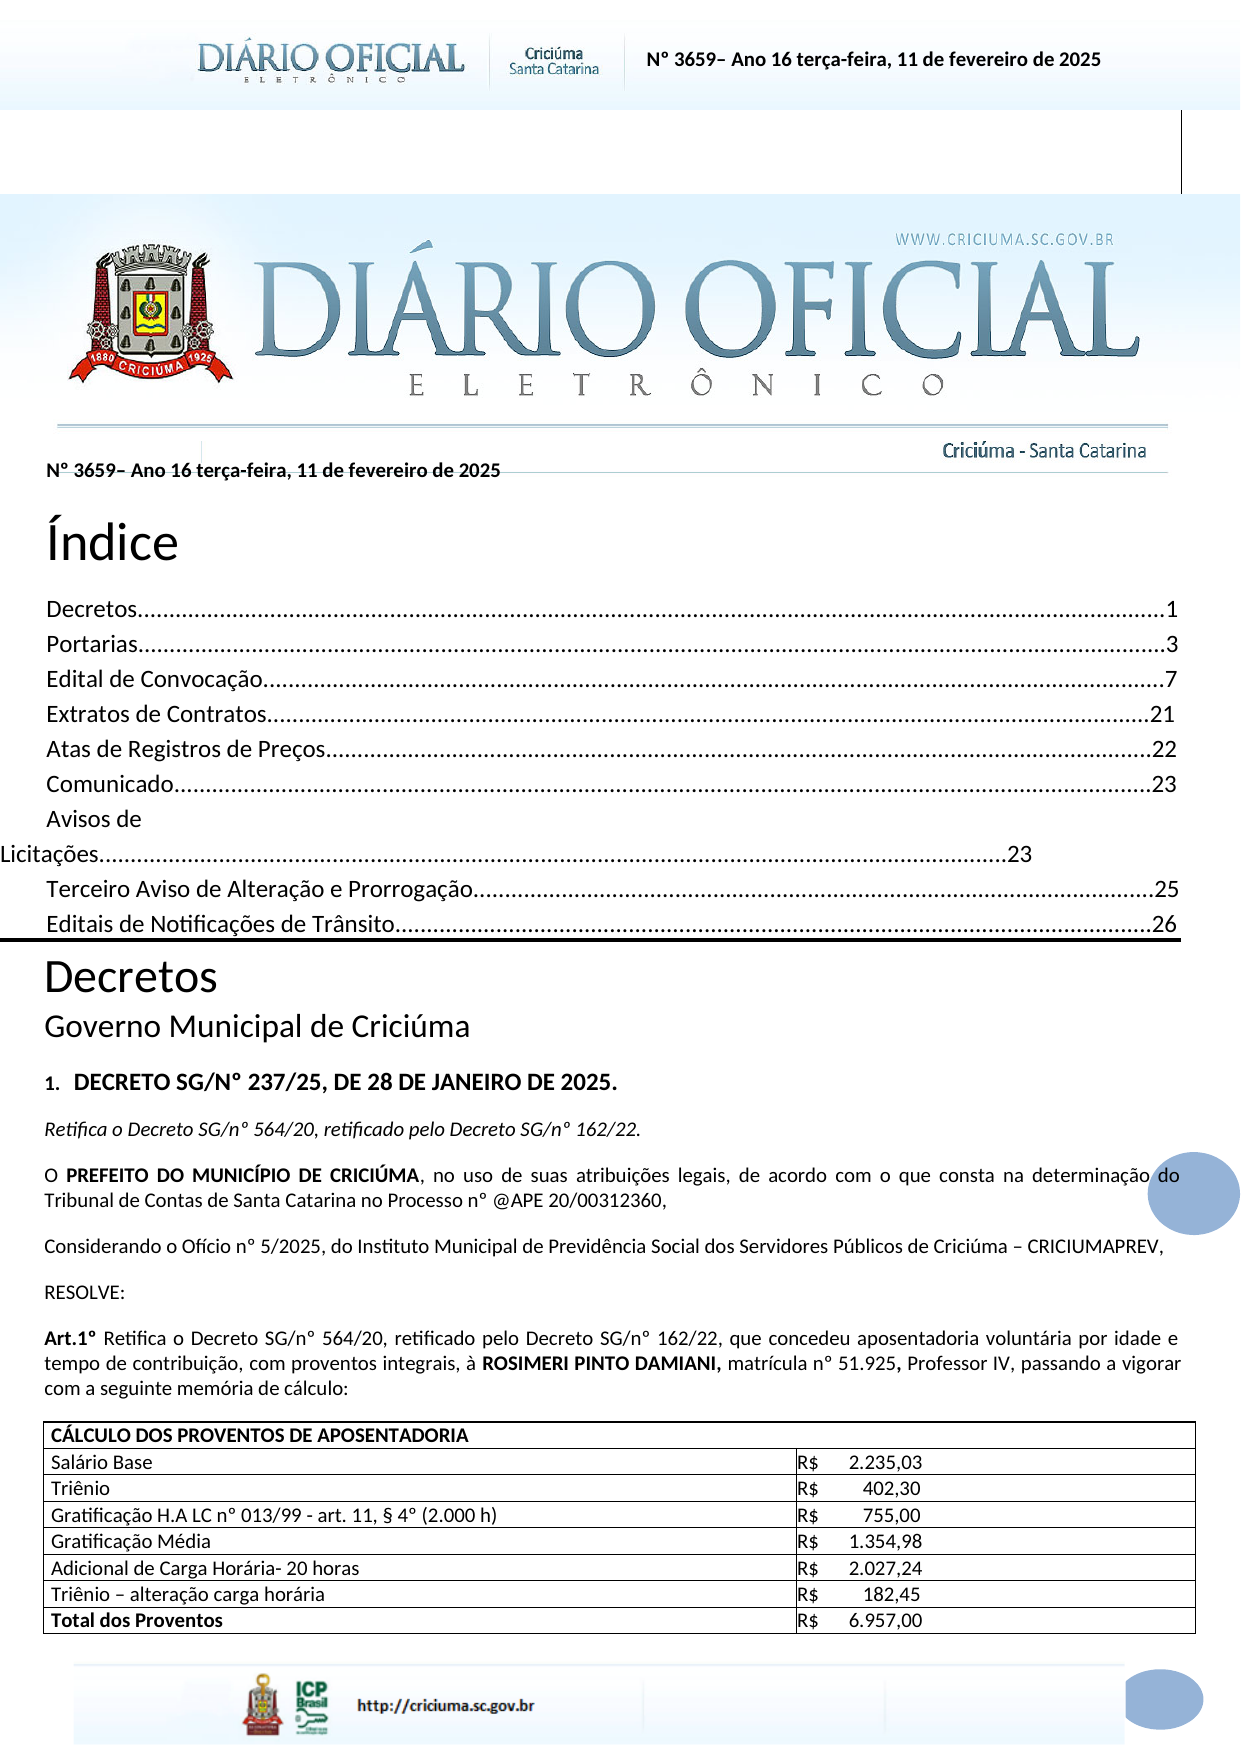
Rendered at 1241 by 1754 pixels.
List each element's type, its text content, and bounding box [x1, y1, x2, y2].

table_cell Adicional de Carga Horária- 20 horas [44, 1555, 796, 1580]
table_cell R$ [797, 1475, 848, 1501]
text Decretos...................................................................................................................................................................1 [0, 593, 1181, 623]
table_cell Gratificação Média [44, 1528, 796, 1554]
text RESOLVE: [44, 1279, 1181, 1304]
table_cell 402,30 [849, 1475, 1195, 1501]
table_header CÁLCULO DOS PROVENTOS DE APOSENTADORIA [44, 1423, 1195, 1448]
text Avisos de Licitações................................................................................................................................................23 [0, 803, 1181, 868]
table_cell 1.354,98 [849, 1528, 1195, 1554]
table_cell R$ [797, 1608, 848, 1633]
table_cell 2.027,24 [849, 1555, 1195, 1580]
text Terceiro Aviso de Alteração e Prorrogação............................................................................................................25 [0, 873, 1181, 903]
table_cell R$ [797, 1581, 848, 1607]
table_cell Triênio [44, 1475, 796, 1501]
table_cell Gratificação H.A LC nº 013/99 - art. 11, § 4º (2.000 h) [44, 1502, 796, 1527]
text Decretos [44, 946, 1128, 1004]
table_cell 755,00 [849, 1502, 1195, 1527]
table_cell Total dos Proventos [44, 1608, 796, 1633]
text Considerando o Ofício nº 5/2025, do Instituto Municipal de Previdência Social dos Servidores Públicos de Criciúma – CRICIUMAPREV, [44, 1233, 1181, 1259]
text O PREFEITO DO MUNICÍPIO DE CRICIÚMA, no uso de suas atribuições legais, de acordo com o que consta na determinação do Tribunal de Contas de Santa Catarina no Processo nº @APE 20/00312360, [44, 1162, 1162, 1213]
text Extratos de Contratos............................................................................................................................................21 [0, 698, 1181, 728]
text Portarias...................................................................................................................................................................3 [0, 628, 1181, 658]
text Edital de Convocação...............................................................................................................................................7 [0, 663, 1181, 693]
text Comunicado...........................................................................................................................................................23 [0, 768, 1181, 798]
text Art.1º Retifica o Decreto SG/nº 564/20, retificado pelo Decreto SG/nº 162/22, que concedeu aposentadoria voluntária por idade e tempo de contribuição, com proventos integrais, à ROSIMERI PINTO DAMIANI, matrícula nº 51.925, Professor IV, passando a vigorar com a seguinte memória de cálculo: [44, 1325, 1181, 1401]
table_cell R$ [797, 1528, 848, 1554]
table_cell 182,45 [849, 1581, 1195, 1607]
table_cell R$ [797, 1555, 848, 1580]
text Retifica o Decreto SG/nº 564/20, retificado pelo Decreto SG/nº 162/22. [44, 1116, 1181, 1142]
text Atas de Registros de Preços...................................................................................................................................22 [0, 733, 1181, 763]
text Editais de Notificações de Trânsito........................................................................................................................26 [0, 908, 1181, 938]
table_cell 6.957,00 [849, 1608, 1195, 1633]
table_cell R$ [797, 1449, 848, 1474]
table_cell R$ [797, 1502, 848, 1527]
table_cell 2.235,03 [849, 1449, 1195, 1474]
text Governo Municipal de Criciúma [44, 1004, 1128, 1045]
table_cell Salário Base [44, 1449, 796, 1474]
text DECRETO SG/Nº 237/25, DE 28 DE JANEIRO DE 2025. [44, 1066, 1181, 1096]
table_cell Triênio – alteração carga horária [44, 1581, 796, 1607]
